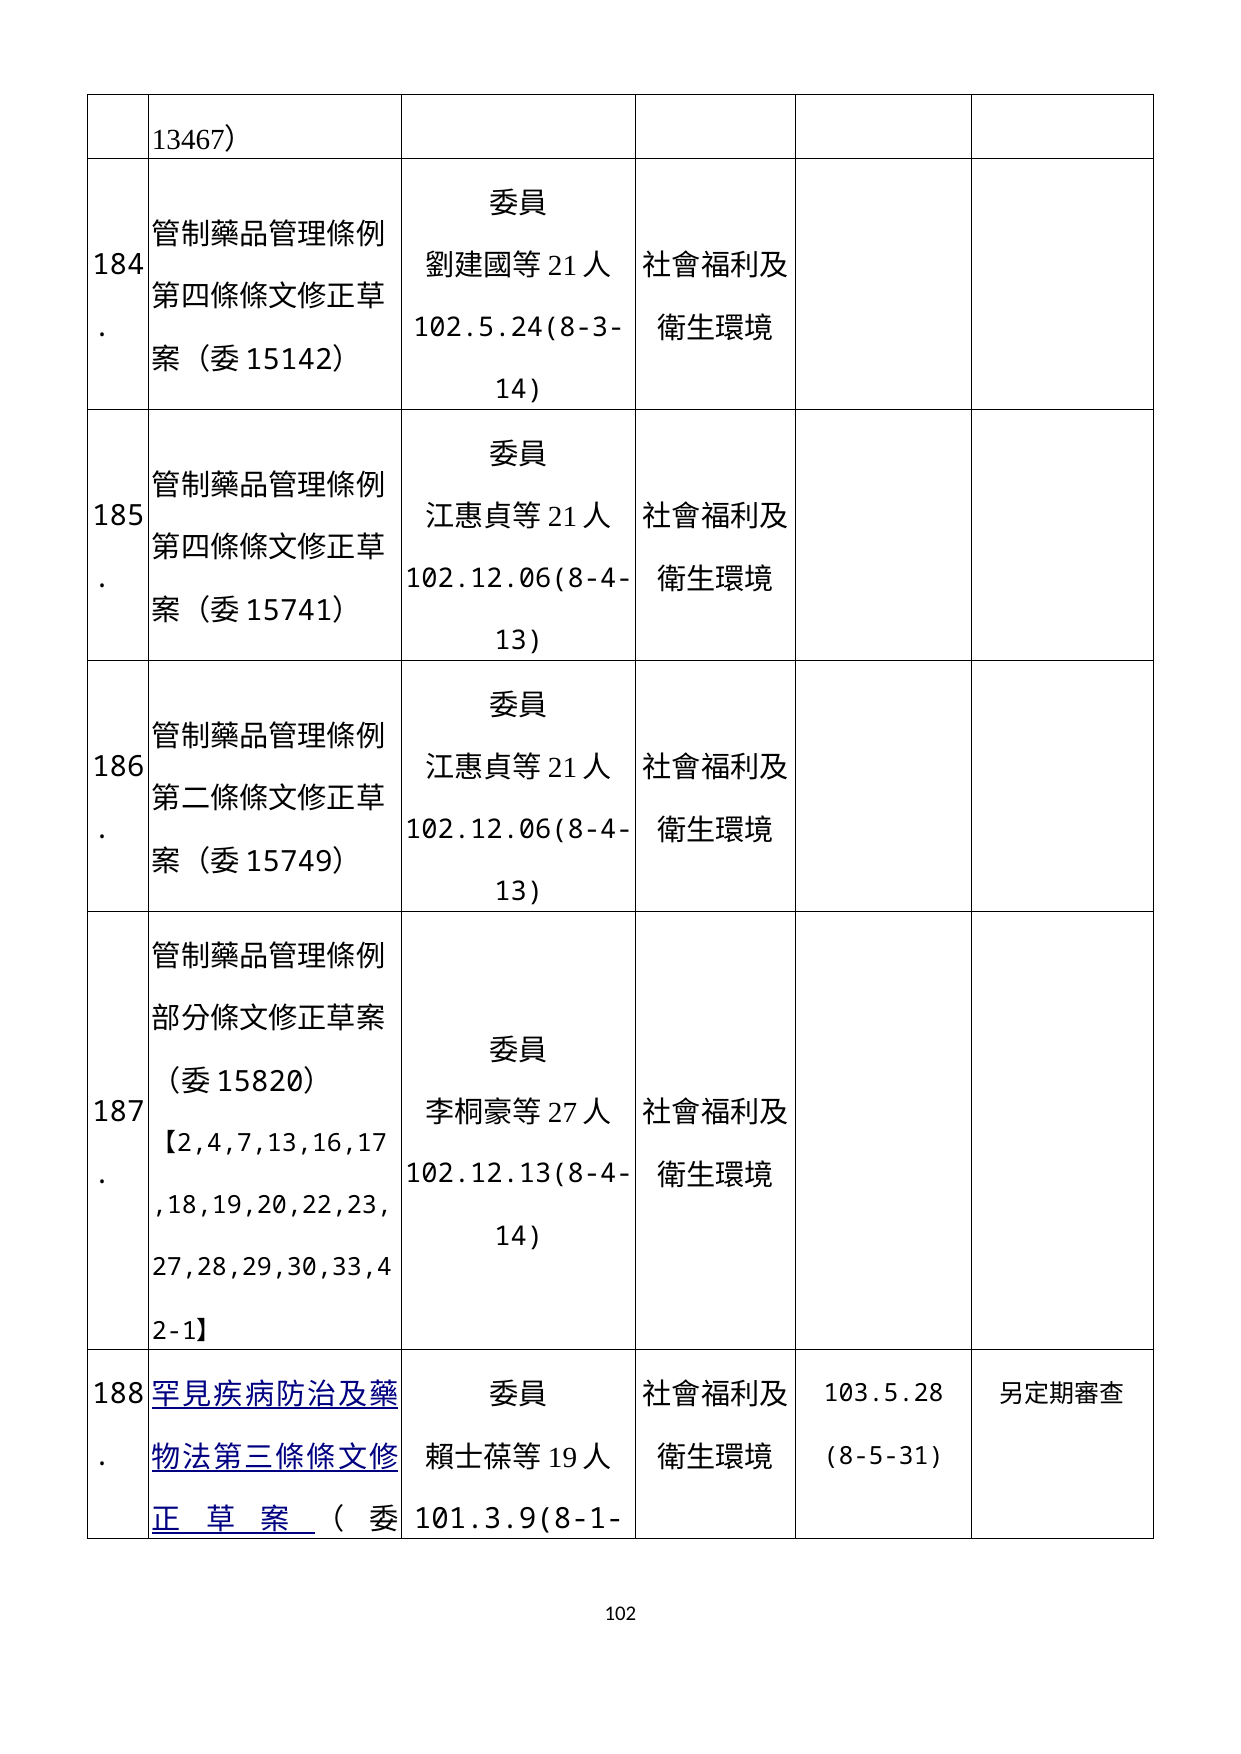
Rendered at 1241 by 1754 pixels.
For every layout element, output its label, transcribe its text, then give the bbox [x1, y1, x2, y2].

table_cell 委員 江惠貞等21人102.12.06(8-4-13) [402, 410, 635, 660]
table_cell 社會福利及衛生環境 [636, 410, 795, 660]
table_cell 委員 賴士葆等19人101.3.9(8-1- [402, 1350, 635, 1538]
table_cell [796, 912, 971, 1349]
table_cell 社會福利及衛生環境 [636, 159, 795, 409]
table_cell [88, 159, 148, 409]
table_cell [88, 1350, 148, 1538]
table_cell 委員 劉建國等21人 102.5.24(8-3-14) [402, 159, 635, 409]
table_cell [796, 95, 971, 158]
table_cell 103.5.28 (8-5-31) [796, 1350, 971, 1538]
table_cell 管制藥品管理條例第二條條文修正草案（委15749） [149, 661, 401, 911]
table_cell [796, 661, 971, 911]
table_cell [972, 661, 1153, 911]
table_cell [402, 95, 635, 158]
table_cell 管制藥品管理條例第四條條文修正草案（委15741） [149, 410, 401, 660]
table_cell [636, 95, 795, 158]
table_cell [88, 95, 148, 158]
table_cell [972, 912, 1153, 1349]
table_cell 罕見疾病防治及藥物法第三條條文修正草案（委 [149, 1350, 401, 1538]
table_cell 管制藥品管理條例第四條條文修正草案（委15142） [149, 159, 401, 409]
table_cell 委員 江惠貞等21人102.12.06(8-4-13) [402, 661, 635, 911]
table_cell [88, 661, 148, 911]
table_cell 管制藥品管理條例部分條文修正草案（委15820） 【2,4,7,13,16,17,18,19,20,22,23,27,28,29,30,33,42-1】 [149, 912, 401, 1349]
table_cell [796, 159, 971, 409]
table_cell [972, 95, 1153, 158]
table_cell [88, 912, 148, 1349]
table_cell 社會福利及衛生環境 [636, 1350, 795, 1538]
table_cell 13467） [149, 95, 401, 158]
table_cell 社會福利及衛生環境 [636, 661, 795, 911]
table_cell 社會福利及衛生環境 [636, 912, 795, 1349]
table_cell 委員 李桐豪等27人102.12.13(8-4-14) [402, 912, 635, 1349]
table_cell [88, 410, 148, 660]
table_cell [972, 410, 1153, 660]
table_cell [972, 159, 1153, 409]
table_cell 另定期審查 [972, 1350, 1153, 1538]
table_cell [796, 410, 971, 660]
